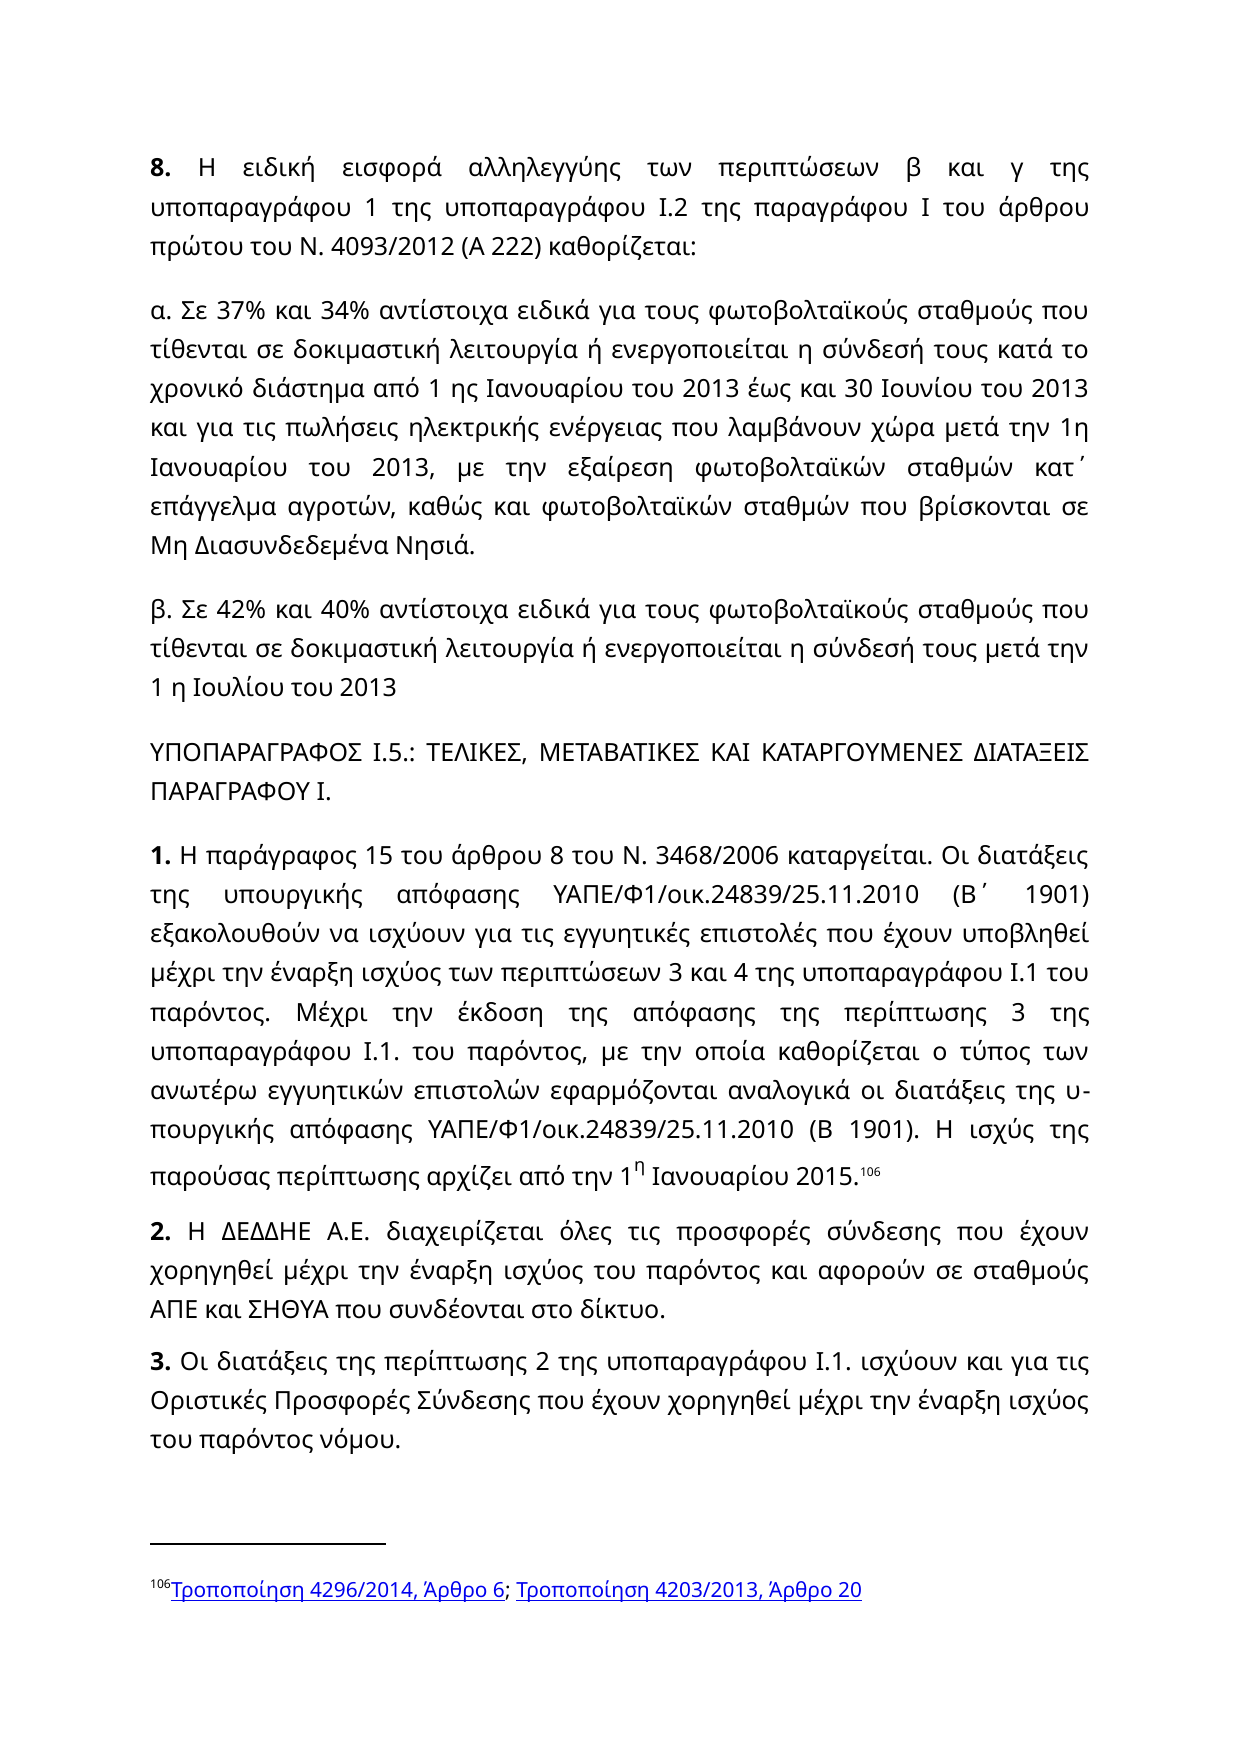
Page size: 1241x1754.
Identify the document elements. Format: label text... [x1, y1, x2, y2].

text ΥΠΟΠΑΡΑΓΡΑΦΟΣ Ι.5.: ΤΕΛΙΚΕΣ, ΜΕΤΑΒΑΤΙΚΕΣ ΚΑΙ ΚΑΤΑΡΓΟΥΜΕΝΕΣ ΔΙΑΤΑΞΕΙΣ ΠΑΡΑΓΡΑΦΟΥ Ι. [150, 734, 1090, 807]
text 8. Η ειδική εισφορά αλληλεγγύης των περιπτώσεων β και γ της υποπαραγράφου 1 της υποπαραγράφου Ι.2 της παραγράφου Ι του άρθρου πρώτου του Ν. 4093/2012 (Α 222) καθορίζεται: [150, 150, 1090, 262]
text 3. Οι διατάξεις της περίπτωσης 2 της υποπαραγράφου Ι.1. ισχύουν και για τις Οριστικές Προσφορές Σύνδεσης που έχουν χορηγηθεί μέχρι την έναρξη ισχύος του παρόντος νόμου. [150, 1343, 1090, 1456]
text α. Σε 37% και 34% αντίστοιχα ειδικά για τους φωτοβολταϊκούς σταθμούς που τίθενται σε δοκιμαστική λειτουργία ή ενεργοποιείται η σύνδεσή τους κατά το χρονικό διάστημα από 1 ης Ιανουαρίου του 2013 έως και 30 Ιουνίου του 2013 και για τις πωλήσεις ηλεκτρικής ενέργειας που λαμβάνουν χώρα μετά την 1η Ιανουαρίου του 2013, με την εξαίρεση φωτοβολταϊκών σταθμών κατ΄ επάγγελμα αγροτών, καθώς και φωτοβολταϊκών σταθμών που βρίσκονται σε Μη Διασυνδεδεμένα Νησιά. [150, 292, 1090, 562]
text 2. Η ΔΕΔΔΗΕ Α.Ε. διαχειρίζεται όλες τις προσφορές σύνδεσης που έχουν χορηγηθεί μέχρι την έναρξη ισχύος του παρόντος και αφορούν σε σταθμούς ΑΠΕ και ΣΗΘΥΑ που συνδέονται στο δίκτυο. [150, 1213, 1090, 1326]
text Τροποποίηση 4296/2014, Άρθρο 6; Τροποποίηση 4203/2013, Άρθρο 20 [150, 1576, 1090, 1604]
text β. Σε 42% και 40% αντίστοιχα ειδικά για τους φωτοβολταϊκούς σταθμούς που τίθενται σε δοκιμαστική λειτουργία ή ενεργοποιείται η σύνδεσή τους μετά την 1 η Ιουλίου του 2013 [150, 592, 1090, 704]
text 1. Η παράγραφος 15 του άρθρου 8 του Ν. 3468/2006 καταργείται. Οι διατάξεις της υπουργικής απόφασης ΥΑΠΕ/Φ1/οικ.24839/25.11.2010 (Β΄ 1901) εξακολουθούν να ισχύουν για τις εγγυητικές επιστολές που έχουν υποβληθεί μέχρι την έναρξη ισχύος των περιπτώσεων 3 και 4 της υποπαραγράφου Ι.1 του παρόντος. Μέχρι την έκδοση της απόφασης της περίπτωσης 3 της υποπαραγράφου Ι.1. του παρόντος, με την οποία καθορίζεται ο τύπος των ανωτέρω εγγυητικών επιστολών εφαρμόζονται αναλογικά οι διατάξεις της υ­πουργικής απόφασης ΥΑΠΕ/Φ1/οικ.24839/25.11.2010 (Β 1901). Η ισχύς της παρούσας περίπτωσης αρχίζει από την 1η Ιανουαρίου 2015. [150, 837, 1090, 1195]
